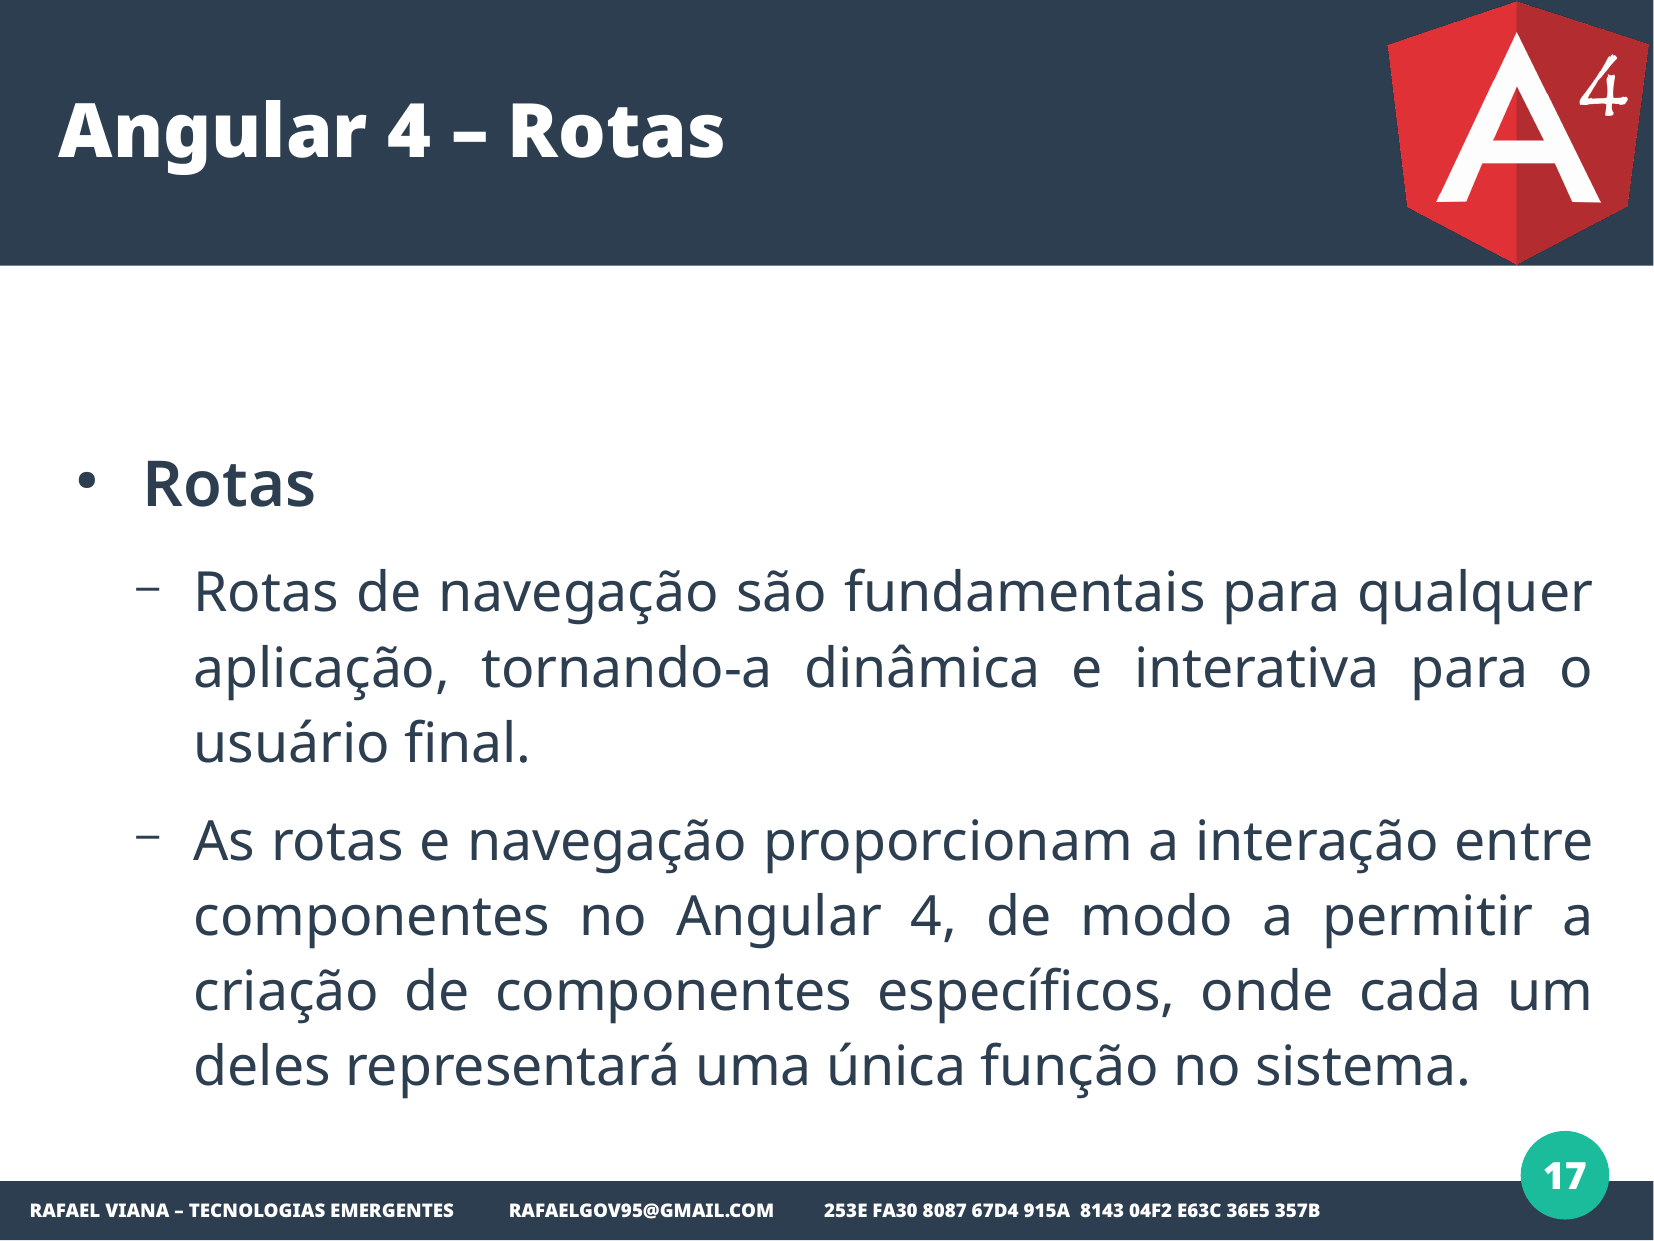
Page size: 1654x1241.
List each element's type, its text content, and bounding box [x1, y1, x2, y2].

title Angular 4 – Rotas [59, 49, 1387, 207]
picture [1387, 0, 1654, 266]
list Rotas Rotas de navegação são fundamentais para qualquer aplicação, tornando-a dinâmica e interativa para o usuário final. As rotas e navegação proporcionam a interação entre componentes no Angular 4, de modo a permitir a criação de componentes específicos, onde cada um deles representará uma única função no sistema. [59, 324, 1595, 1152]
text_box RAFAEL VIANA – TECNOLOGIAS EMERGENTES RAFAELGOV95@GMAIL.COM 253E FA30 8087 67D4 915A 8143 04F2 E63C 36E5 357B [29, 1181, 1654, 1241]
